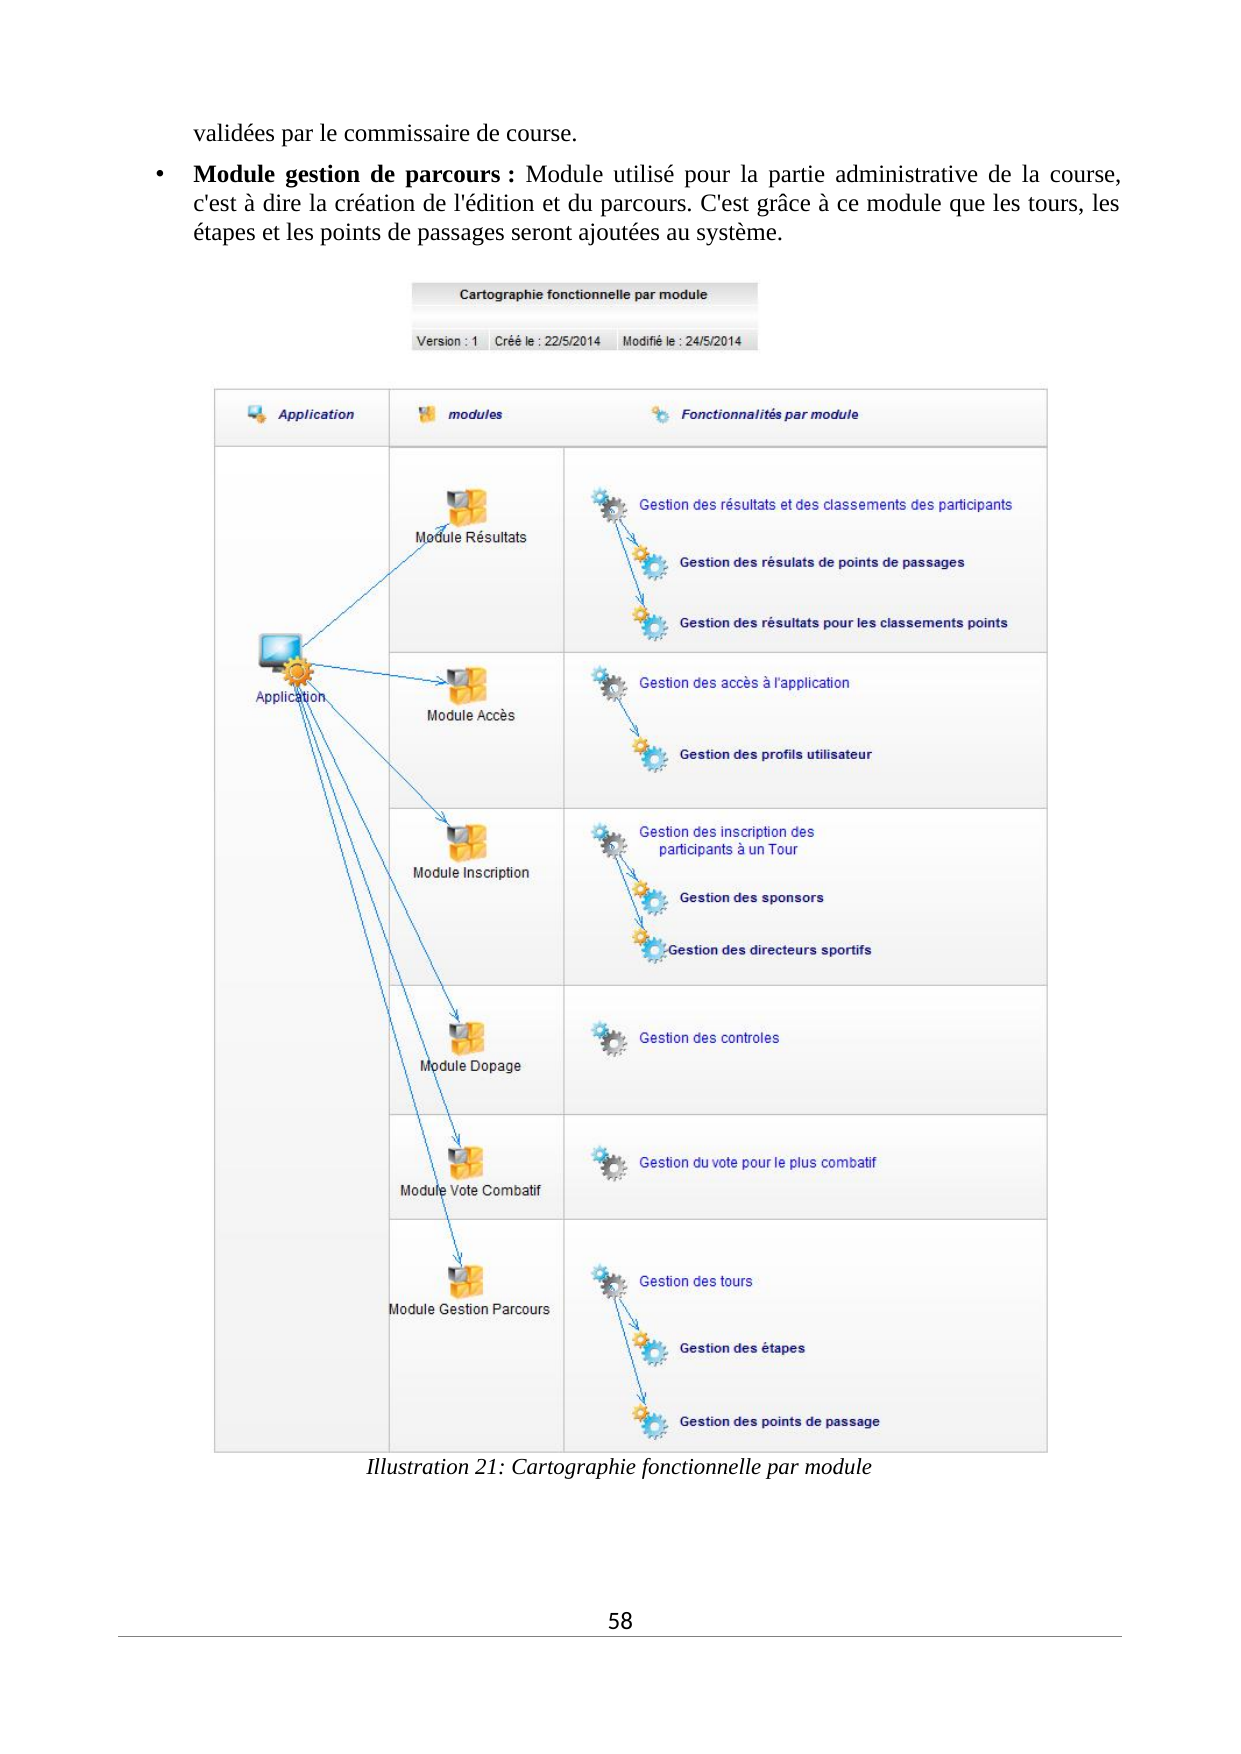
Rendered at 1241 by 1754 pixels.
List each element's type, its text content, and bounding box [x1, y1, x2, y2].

text Illustration 21: Cartographie fonctionnelle par module [192, 1454, 1048, 1479]
picture [192, 270, 1048, 1454]
list validées par le commissaire de course. [156, 118, 1122, 147]
list Module gestion de parcours : Module utilisé pour la partie administrative de la course, c'est à dire la création de l'édition et du parcours. C'est grâce à ce module que les tours, les étapes et les points de passages seront ajoutées au système. [156, 159, 1122, 246]
